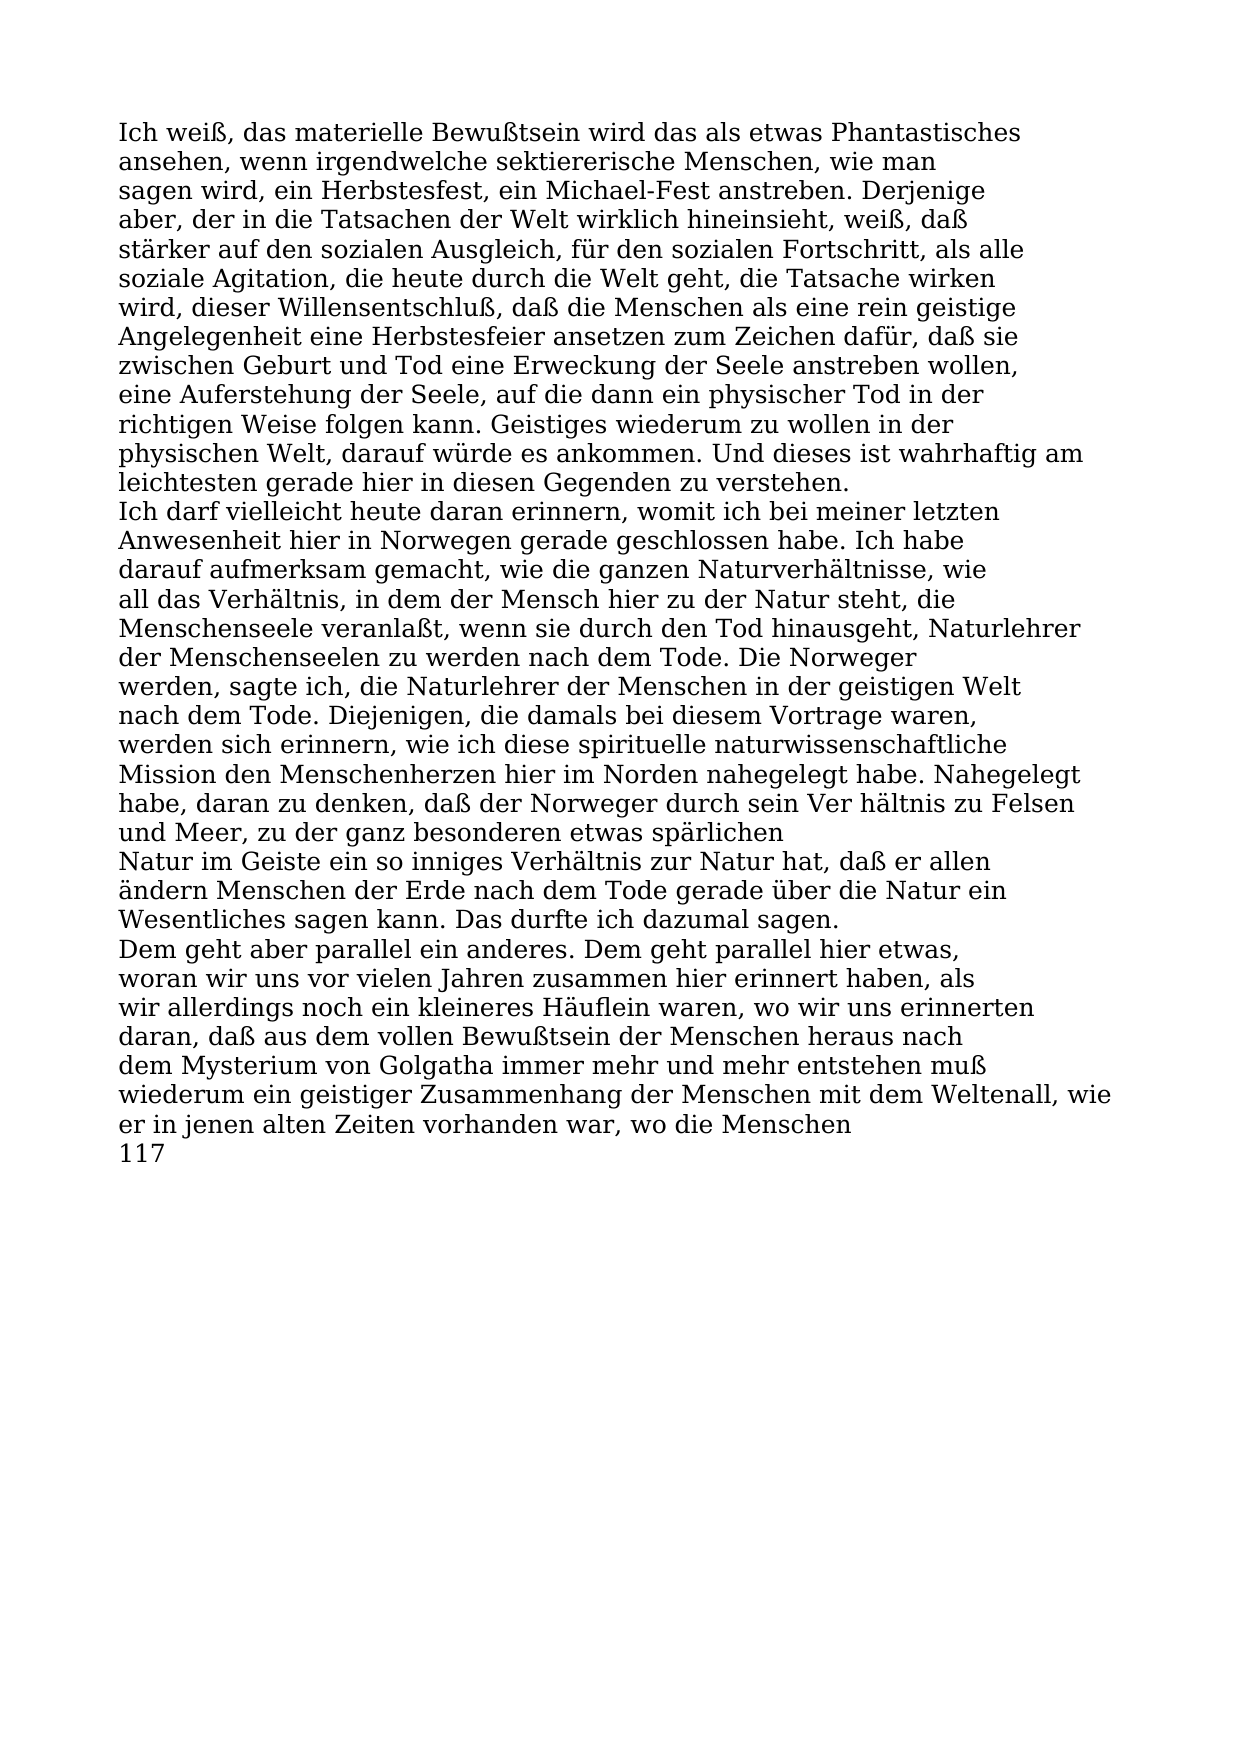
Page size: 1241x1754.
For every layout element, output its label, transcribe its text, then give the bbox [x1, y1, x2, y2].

text wird, dieser Willensentschluß, daß die Menschen als eine rein geistige [118, 293, 1122, 322]
text physischen Welt, darauf würde es ankommen. Und dieses ist wahrhaftig am leichtesten gerade hier in diesen Gegenden zu verstehen. [118, 439, 1122, 497]
text 117 [118, 1139, 1122, 1168]
text wiederum ein geistiger Zusammenhang der Menschen mit dem Weltenall, wie er in jenen alten Zeiten vorhanden war, wo die Menschen [118, 1081, 1122, 1139]
text werden sich erinnern, wie ich diese spirituelle naturwissenschaftliche [118, 731, 1122, 760]
text Mission den Menschenherzen hier im Norden nahegelegt habe. Nahegelegt habe, daran zu denken, daß der Norweger durch sein Ver hältnis zu Felsen und Meer, zu der ganz besonderen etwas spärlichen [118, 760, 1122, 847]
text woran wir uns vor vielen Jahren zusammen hier erinnert haben, als [118, 964, 1122, 993]
text nach dem Tode. Diejenigen, die damals bei diesem Vortrage waren, [118, 701, 1122, 731]
text Natur im Geiste ein so inniges Verhältnis zur Natur hat, daß er allen [118, 847, 1122, 876]
text zwischen Geburt und Tod eine Erweckung der Seele anstreben wollen, [118, 351, 1122, 381]
text Dem geht aber parallel ein anderes. Dem geht parallel hier etwas, [118, 935, 1122, 964]
text richtigen Weise folgen kann. Geistiges wiederum zu wollen in der [118, 410, 1122, 439]
text soziale Agitation, die heute durch die Welt geht, die Tatsache wirken [118, 264, 1122, 293]
text wir allerdings noch ein kleineres Häuflein waren, wo wir uns erinnerten daran, daß aus dem vollen Bewußtsein der Menschen heraus nach [118, 993, 1122, 1051]
text dem Mysterium von Golgatha immer mehr und mehr entstehen muß [118, 1051, 1122, 1081]
text aber, der in die Tatsachen der Welt wirklich hineinsieht, weiß, daß [118, 206, 1122, 235]
text Menschenseele veranlaßt, wenn sie durch den Tod hinausgeht, Naturlehrer der Menschenseelen zu werden nach dem Tode. Die Norweger [118, 614, 1122, 672]
text stärker auf den sozialen Ausgleich, für den sozialen Fortschritt, als alle [118, 235, 1122, 264]
text Angelegenheit eine Herbstesfeier ansetzen zum Zeichen dafür, daß sie [118, 322, 1122, 351]
text werden, sagte ich, die Naturlehrer der Menschen in der geistigen Welt [118, 672, 1122, 701]
text darauf aufmerksam gemacht, wie die ganzen Naturverhältnisse, wie [118, 556, 1122, 585]
text Ich darf vielleicht heute daran erinnern, womit ich bei meiner letzten Anwesenheit hier in Norwegen gerade geschlossen habe. Ich habe [118, 497, 1122, 556]
text ändern Menschen der Erde nach dem Tode gerade über die Natur ein [118, 876, 1122, 906]
text Wesentliches sagen kann. Das durfte ich dazumal sagen. [118, 906, 1122, 935]
text sagen wird, ein Herbstesfest, ein Michael-Fest anstreben. Derjenige [118, 176, 1122, 206]
text Ich weiß, das materielle Bewußtsein wird das als etwas Phantastisches ansehen, wenn irgendwelche sektiererische Menschen, wie man [118, 118, 1122, 176]
text all das Verhältnis, in dem der Mensch hier zu der Natur steht, die [118, 585, 1122, 614]
text eine Auferstehung der Seele, auf die dann ein physischer Tod in der [118, 381, 1122, 410]
